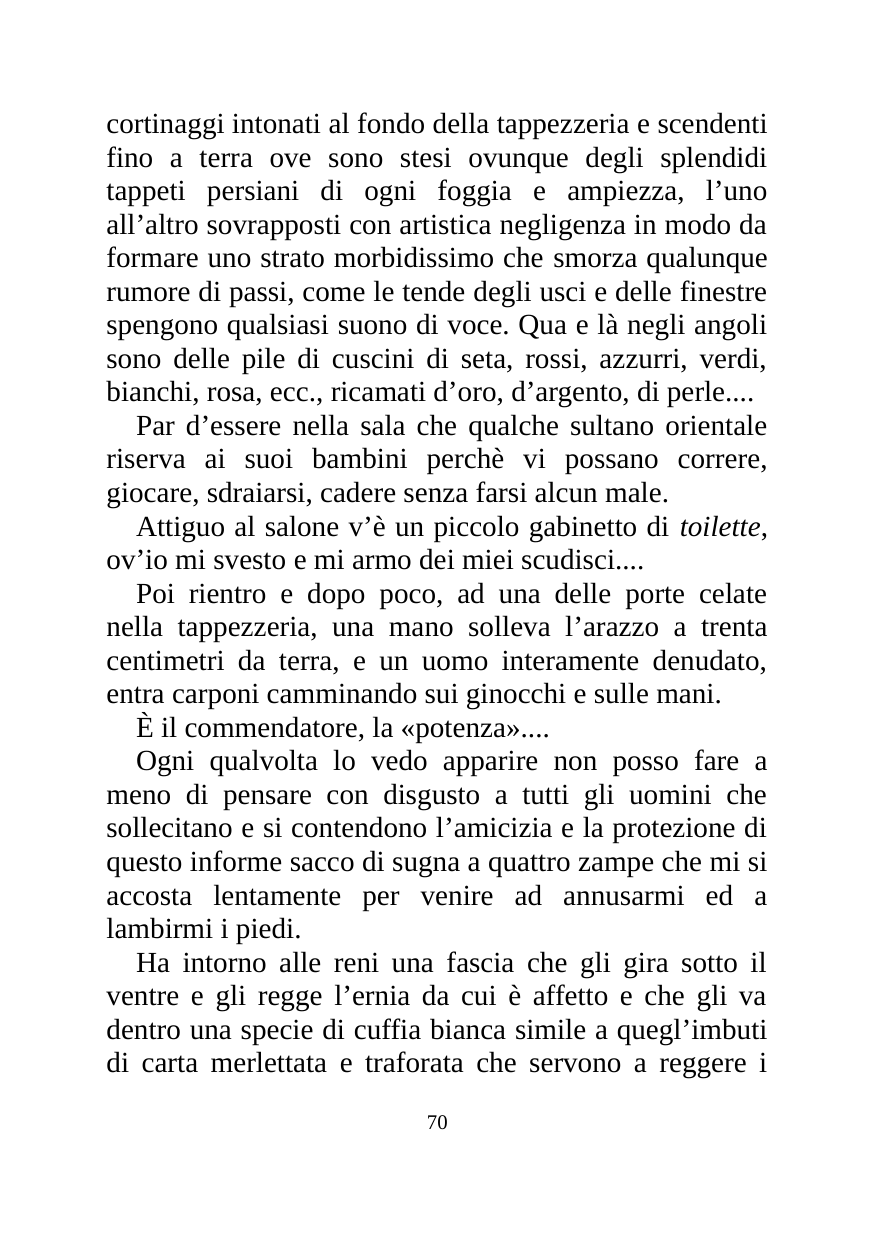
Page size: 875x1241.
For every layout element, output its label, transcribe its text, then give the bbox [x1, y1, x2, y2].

text Attiguo al salone v’è un piccolo gabinetto di toilette, ov’io mi svesto e mi armo dei miei scudisci.... [106, 509, 768, 576]
text Ogni qualvolta lo vedo apparire non posso fare a meno di pensare con disgusto a tutti gli uomini che sollecitano e si contendono l’amicizia e la protezione di questo informe sacco di sugna a quattro zampe che mi si accosta lentamente per venire ad annusarmi ed a lambirmi i piedi. [106, 743, 768, 945]
text È il commendatore, la «potenza».... [106, 710, 768, 743]
text Ha intorno alle reni una fascia che gli gira sotto il ventre e gli regge l’ernia da cui è affetto e che gli va dentro una specie di cuffia bianca simile a quegl’imbuti di carta merlettata e traforata che servono a reggere i [106, 945, 768, 1079]
text Poi rientro e dopo poco, ad una delle porte celate nella tappezzeria, una mano solleva l’arazzo a trenta centimetri da terra, e un uomo interamente denudato, entra carponi camminando sui ginocchi e sulle mani. [106, 576, 768, 710]
text cortinaggi intonati al fondo della tappezzeria e scendenti fino a terra ove sono stesi ovunque degli splendidi tappeti persiani di ogni foggia e ampiezza, l’uno all’altro sovrapposti con artistica negligenza in modo da formare uno strato morbidissimo che smorza qualunque rumore di passi, come le tende degli usci e delle finestre spengono qualsiasi suono di voce. Qua e là negli angoli sono delle pile di cuscini di seta, rossi, azzurri, verdi, bianchi, rosa, ecc., ricamati d’oro, d’argento, di perle.... [106, 106, 768, 408]
text Par d’essere nella sala che qualche sultano orientale riserva ai suoi bambini perchè vi possano correre, giocare, sdraiarsi, cadere senza farsi alcun male. [106, 408, 768, 509]
